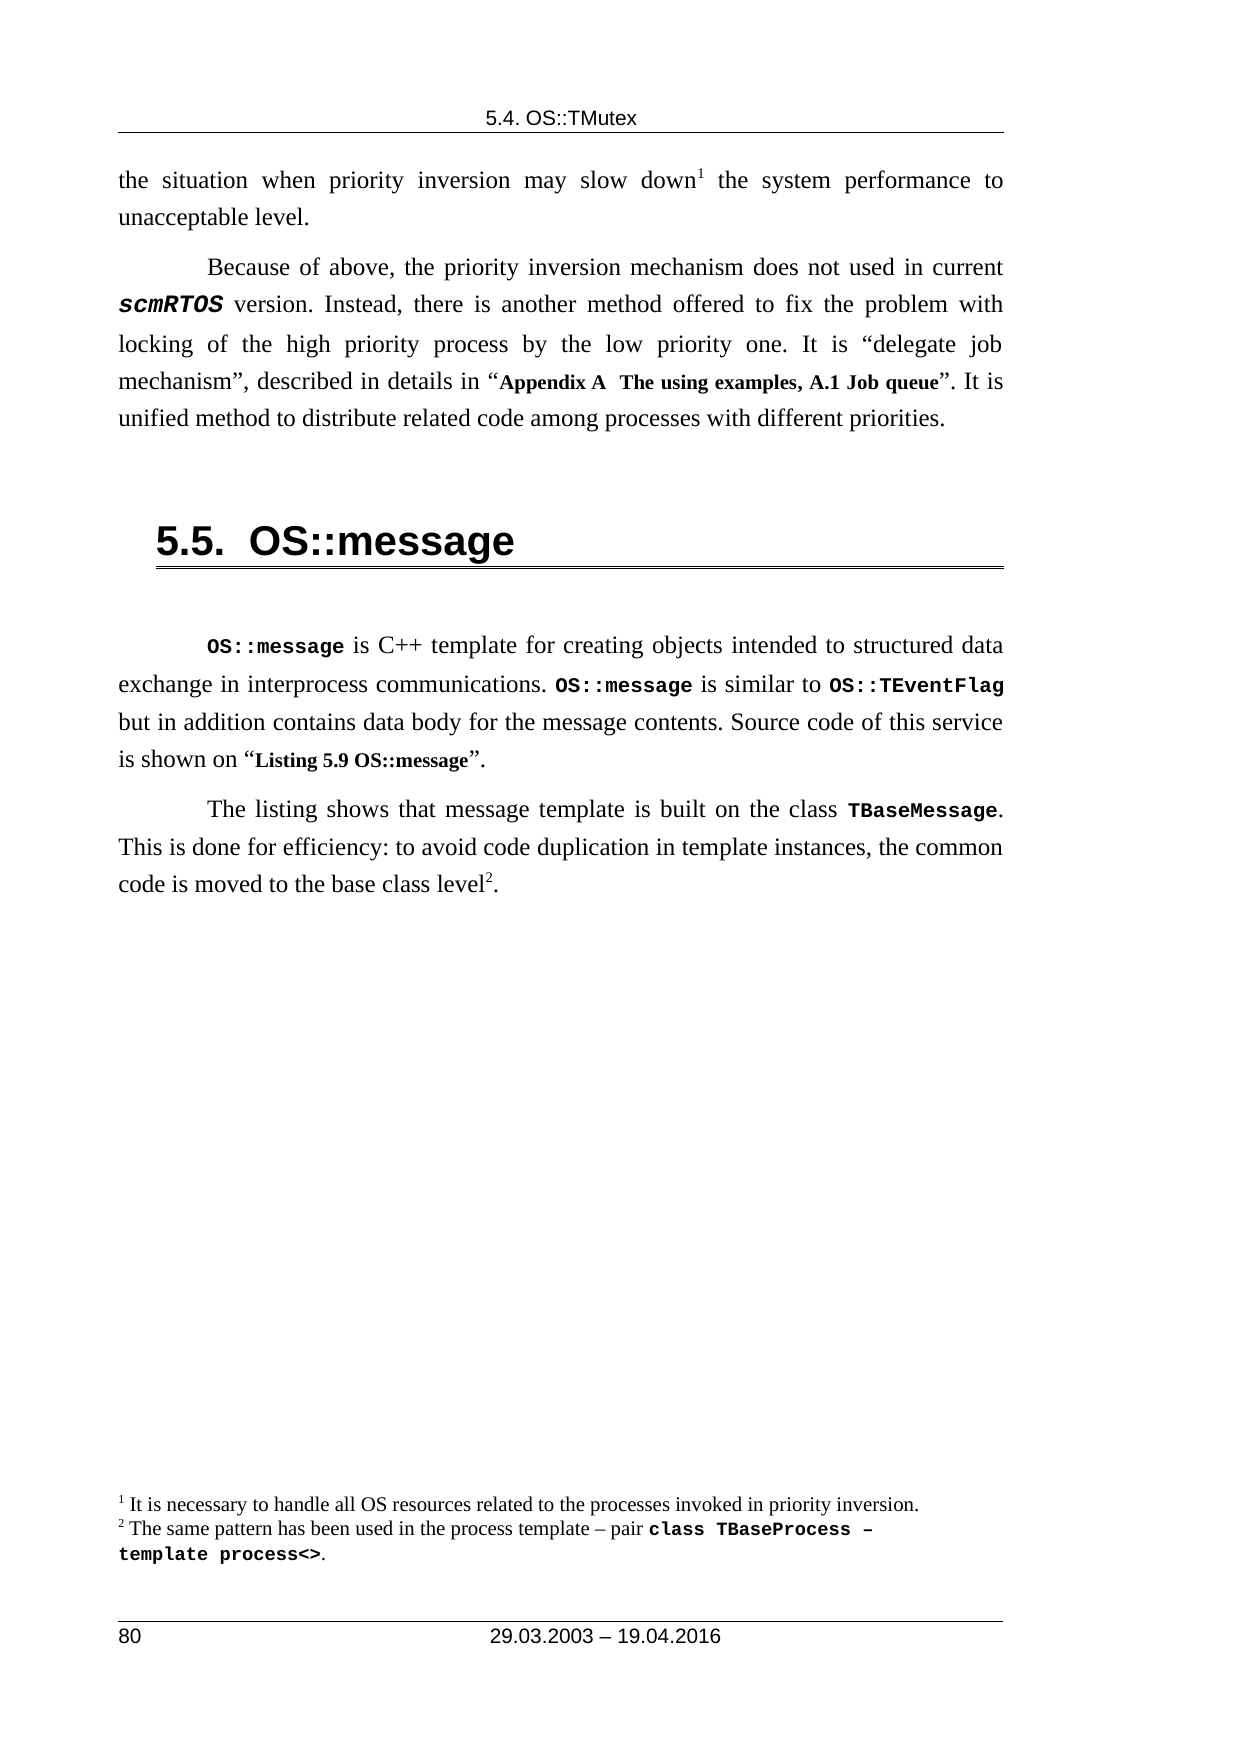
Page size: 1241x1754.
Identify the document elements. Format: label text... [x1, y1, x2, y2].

text The listing shows that message template is built on the class TBaseMessage. This is done for efficiency: to avoid code duplication in template instances, the common code is moved to the base class level. [118, 794, 1004, 898]
subtitle OS::message [156, 516, 1004, 566]
text The same pattern has been used in the process template – pair class TBaseProcess – template process<>. [118, 1516, 1004, 1566]
text Because of above, the priority inversion mechanism does not used in current scmRTOS version. Instead, there is another method offered to fix the problem with locking of the high priority process by the low priority one. It is “delegate job mechanism”, described in details in “Appendix A ​ The using examples, A.1 Job queue”. It is unified method to distribute related code among processes with different priorities. [118, 252, 1004, 432]
text It is necessary to handle all OS resources related to the processes invoked in priority inversion. [118, 1492, 1004, 1516]
text OS::message is C++ template for creating objects intended to structured data exchange in interprocess communications. OS::message is similar to OS::TEventFlag but in addition contains data body for the message contents. Source code of this service is shown on “Listing 5.9 OS::message”. [118, 631, 1004, 773]
text the situation when priority inversion may slow down the system performance to unacceptable level. [118, 165, 1004, 231]
